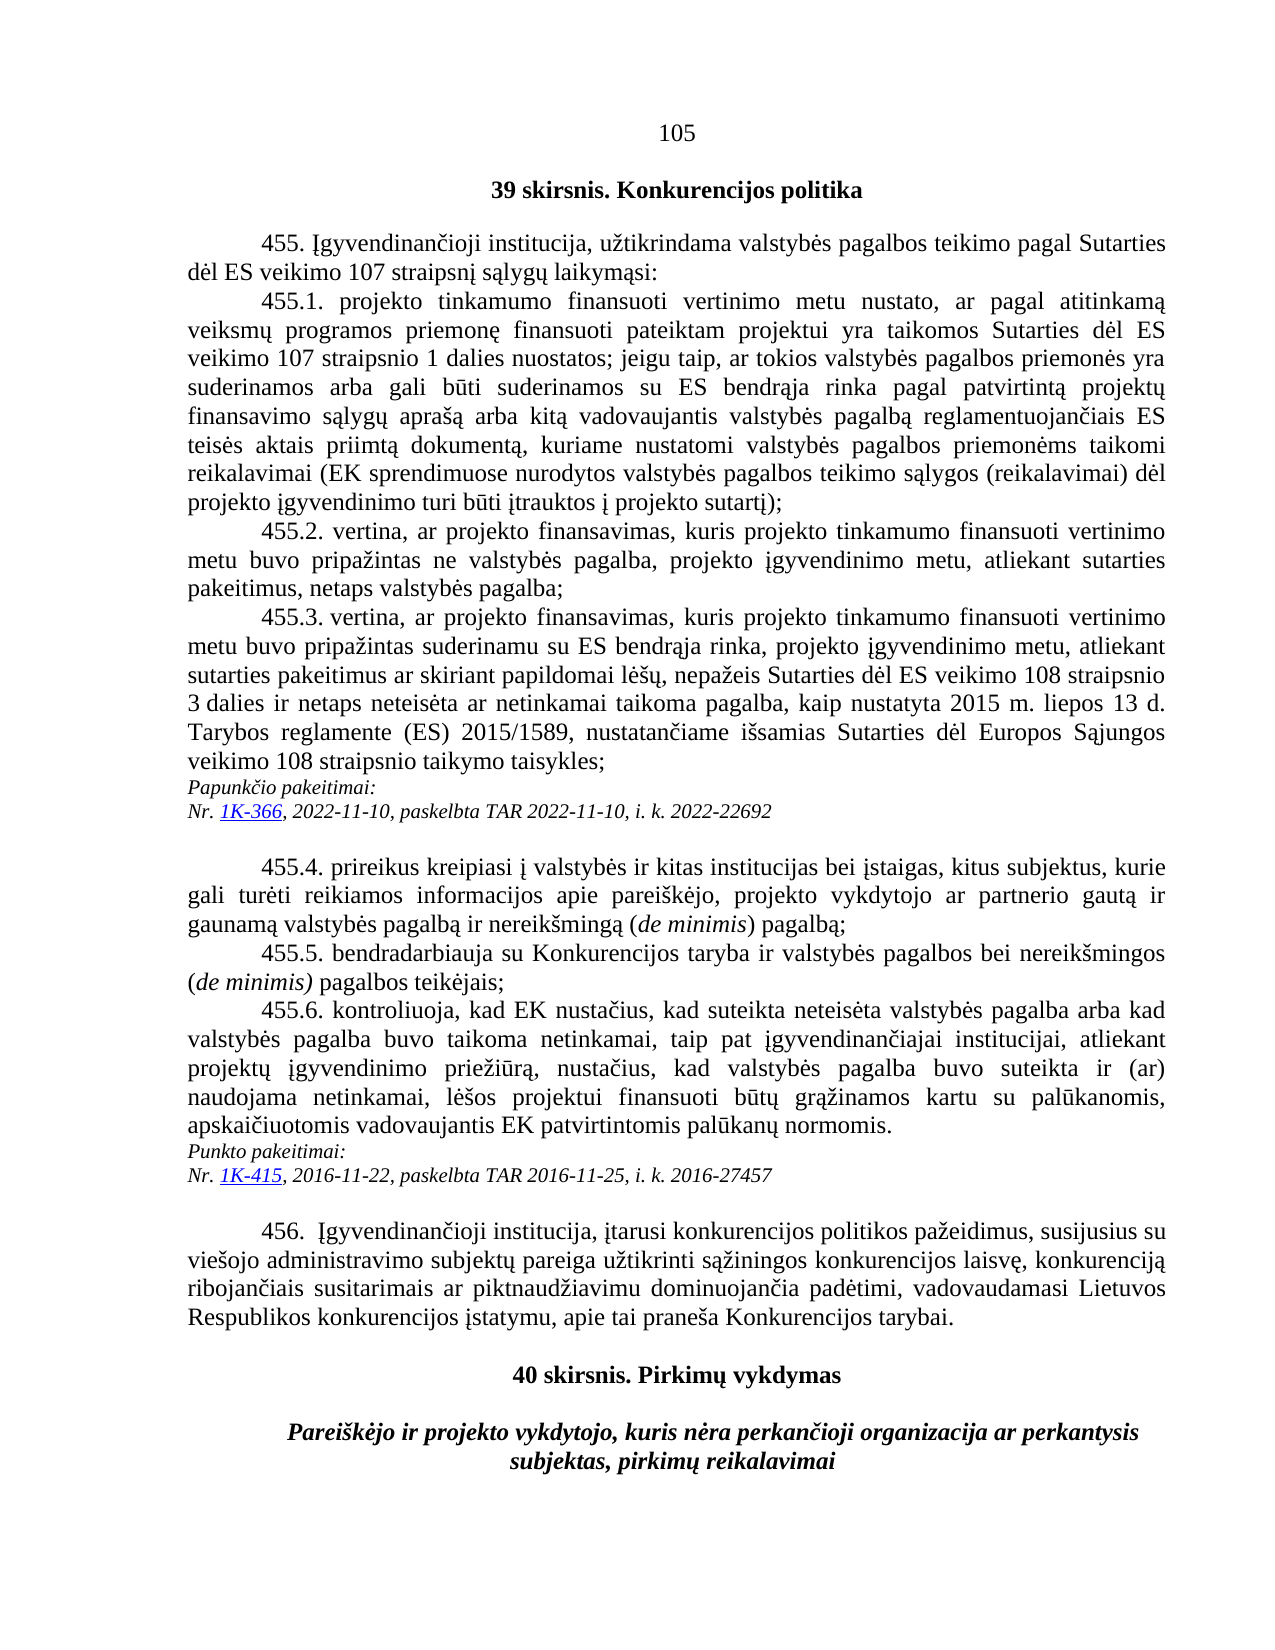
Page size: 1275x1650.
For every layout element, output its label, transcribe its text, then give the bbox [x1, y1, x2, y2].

text 455.4. prireikus kreipiasi į valstybės ir kitas institucijas bei įstaigas, kitus subjektus, kurie gali turėti reikiamos informacijos apie pareiškėjo, projekto vykdytojo ar partnerio gautą ir gaunamą valstybės pagalbą ir nereikšmingą (de minimis) pagalbą; [187, 852, 1167, 938]
text 456. Įgyvendinančioji institucija, įtarusi konkurencijos politikos pažeidimus, susijusius su viešojo administravimo subjektų pareiga užtikrinti sąžiningos konkurencijos laisvę, konkurenciją ribojančiais susitarimais ar piktnaudžiavimu dominuojančia padėtimi, vadovaudamasi Lietuvos Respublikos konkurencijos įstatymu, apie tai praneša Konkurencijos tarybai. [187, 1216, 1167, 1331]
text Nr. 1K-366, 2022-11-10, paskelbta TAR 2022-11-10, i. k. 2022-22692 [187, 799, 1167, 823]
text 455. Įgyvendinančioji institucija, užtikrindama valstybės pagalbos teikimo pagal Sutarties dėl ES veikimo 107 straipsnį sąlygų laikymąsi: [187, 228, 1167, 286]
subtitle 39 skirsnis. Konkurencijos politika [246, 176, 1107, 204]
text 455.6. kontroliuoja, kad EK nustačius, kad suteikta neteisėta valstybės pagalba arba kad valstybės pagalba buvo taikoma netinkamai, taip pat įgyvendinančiajai institucijai, atliekant projektų įgyvendinimo priežiūrą, nustačius, kad valstybės pagalba buvo suteikta ir (ar) naudojama netinkamai, lėšos projektui finansuoti būtų grąžinamos kartu su palūkanomis, apskaičiuotomis vadovaujantis EK patvirtintomis palūkanų normomis. [187, 995, 1167, 1139]
text 455.3. vertina, ar projekto finansavimas, kuris projekto tinkamumo finansuoti vertinimo metu buvo pripažintas suderinamu su ES bendrąja rinka, projekto įgyvendinimo metu, atliekant sutarties pakeitimus ar skiriant papildomai lėšų, nepažeis Sutarties dėl ES veikimo 108 straipsnio 3 dalies ir netaps neteisėta ar netinkamai taikoma pagalba, kaip nustatyta 2015 m. liepos 13 d. Tarybos reglamente (ES) 2015/1589, nustatančiame išsamias Sutarties dėl Europos Sąjungos veikimo 108 straipsnio taikymo taisykles; [187, 602, 1167, 775]
text 455.2. vertina, ar projekto finansavimas, kuris projekto tinkamumo finansuoti vertinimo metu buvo pripažintas ne valstybės pagalba, projekto įgyvendinimo metu, atliekant sutarties pakeitimus, netaps valstybės pagalba; [187, 516, 1167, 602]
text Papunkčio pakeitimai: [187, 775, 1167, 799]
text Nr. 1K-415, 2016-11-22, paskelbta TAR 2016-11-25, i. k. 2016-27457 [187, 1163, 1167, 1187]
subtitle Pareiškėjo ir projekto vykdytojo, kuris nėra perkančioji organizacija ar perkantysis subjektas, pirkimų reikalavimai [187, 1417, 1167, 1475]
text 455.5. bendradarbiauja su Konkurencijos taryba ir valstybės pagalbos bei nereikšmingos (de minimis) pagalbos teikėjais; [187, 938, 1167, 995]
text 455.1. projekto tinkamumo finansuoti vertinimo metu nustato, ar pagal atitinkamą veiksmų programos priemonę finansuoti pateiktam projektui yra taikomos Sutarties dėl ES veikimo 107 straipsnio 1 dalies nuostatos; jeigu taip, ar tokios valstybės pagalbos priemonės yra suderinamos arba gali būti suderinamos su ES bendrąja rinka pagal patvirtintą projektų finansavimo sąlygų aprašą arba kitą vadovaujantis valstybės pagalbą reglamentuojančiais ES teisės aktais priimtą dokumentą, kuriame nustatomi valstybės pagalbos priemonėms taikomi reikalavimai (EK sprendimuose nurodytos valstybės pagalbos teikimo sąlygos (reikalavimai) dėl projekto įgyvendinimo turi būti įtrauktos į projekto sutartį); [187, 286, 1167, 516]
subtitle 40 skirsnis. Pirkimų vykdymas [246, 1360, 1107, 1388]
text Punkto pakeitimai: [187, 1139, 1167, 1163]
